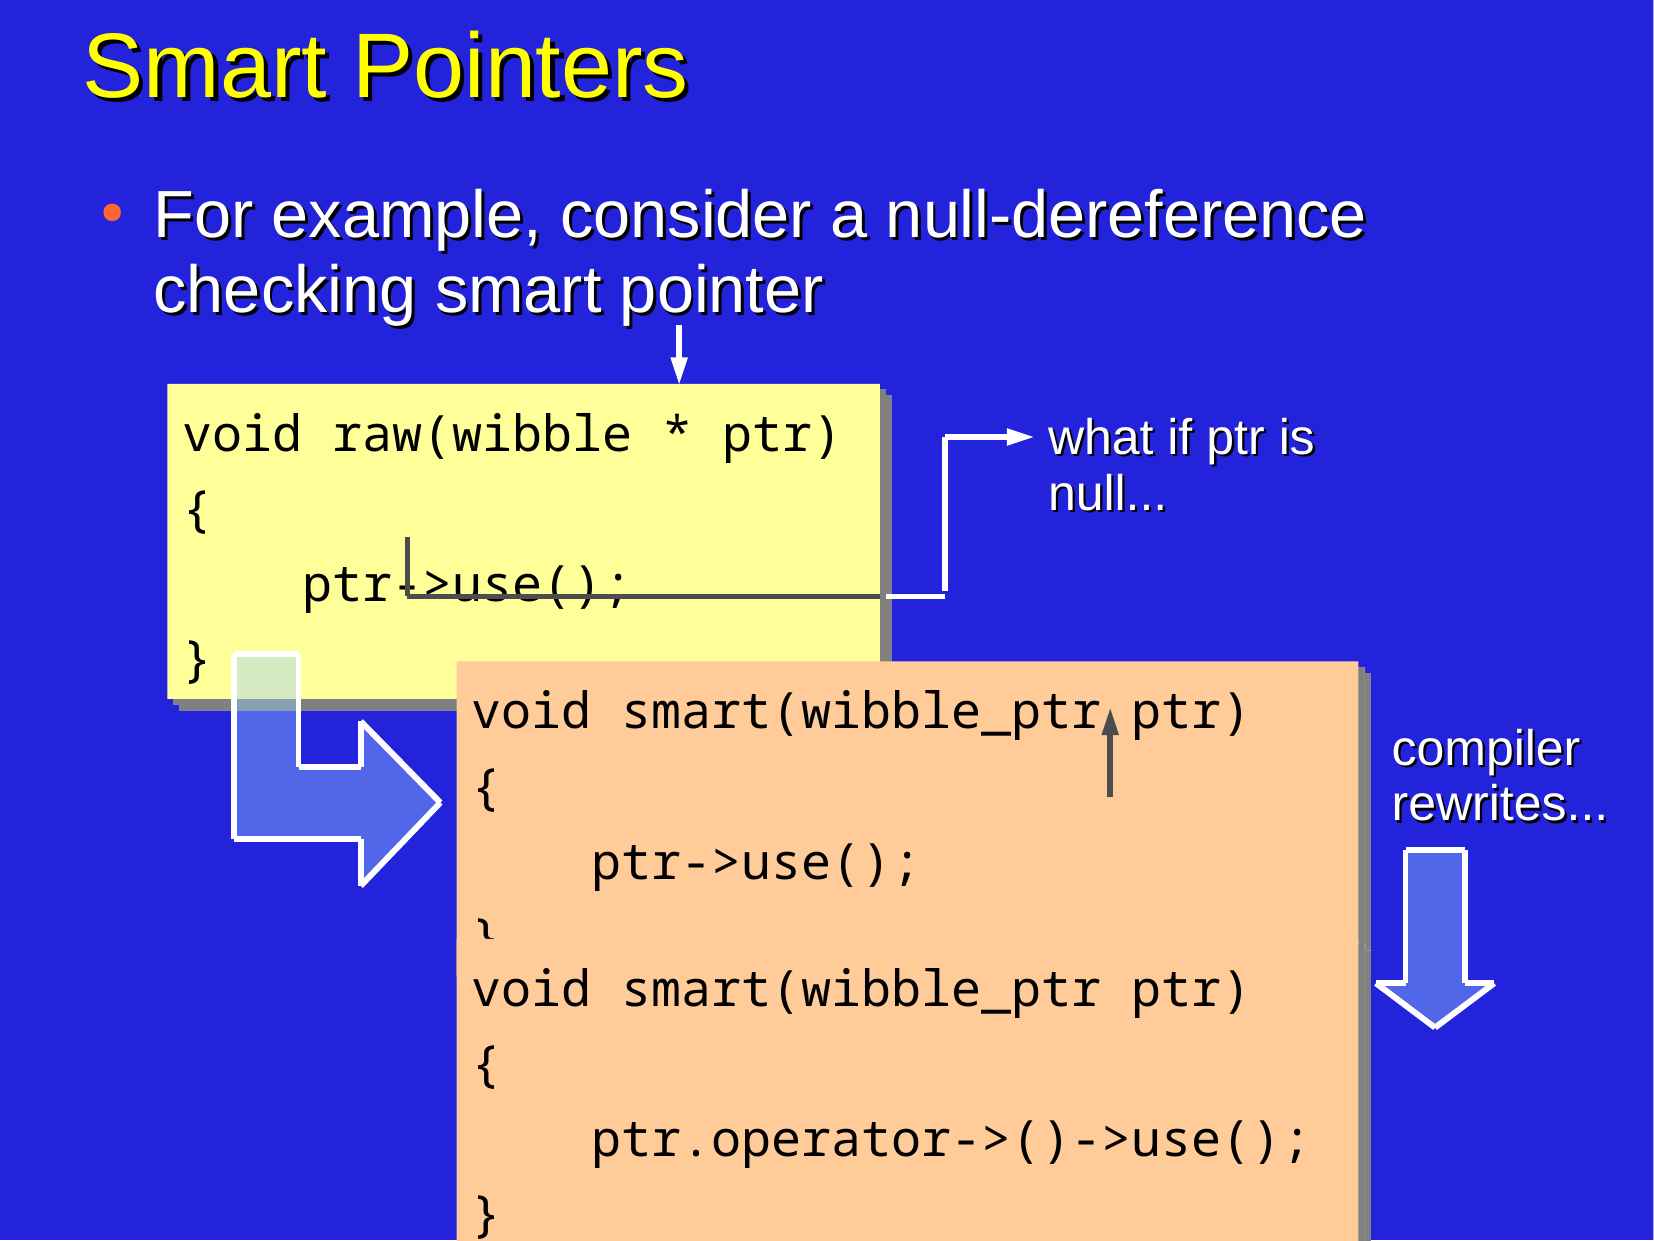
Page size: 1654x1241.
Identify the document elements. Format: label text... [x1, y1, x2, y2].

list For example, consider a null-dereference checking smart pointer [82, 177, 1571, 1182]
text_box [233, 654, 441, 886]
text_box void smart(wibble_ptr ptr) { ptr.operator->()->use(); } [456, 938, 1359, 1241]
text_box void raw(wibble * ptr) { ptr->use(); } [167, 383, 880, 699]
title Smart Pointers [82, 2, 1571, 130]
text_box [1375, 860, 1495, 1028]
text_box what if ptr is null... [1033, 401, 1359, 550]
text_box void smart(wibble_ptr ptr) { ptr->use(); } [456, 661, 1359, 938]
text_box compiler rewrites... [1376, 712, 1648, 860]
